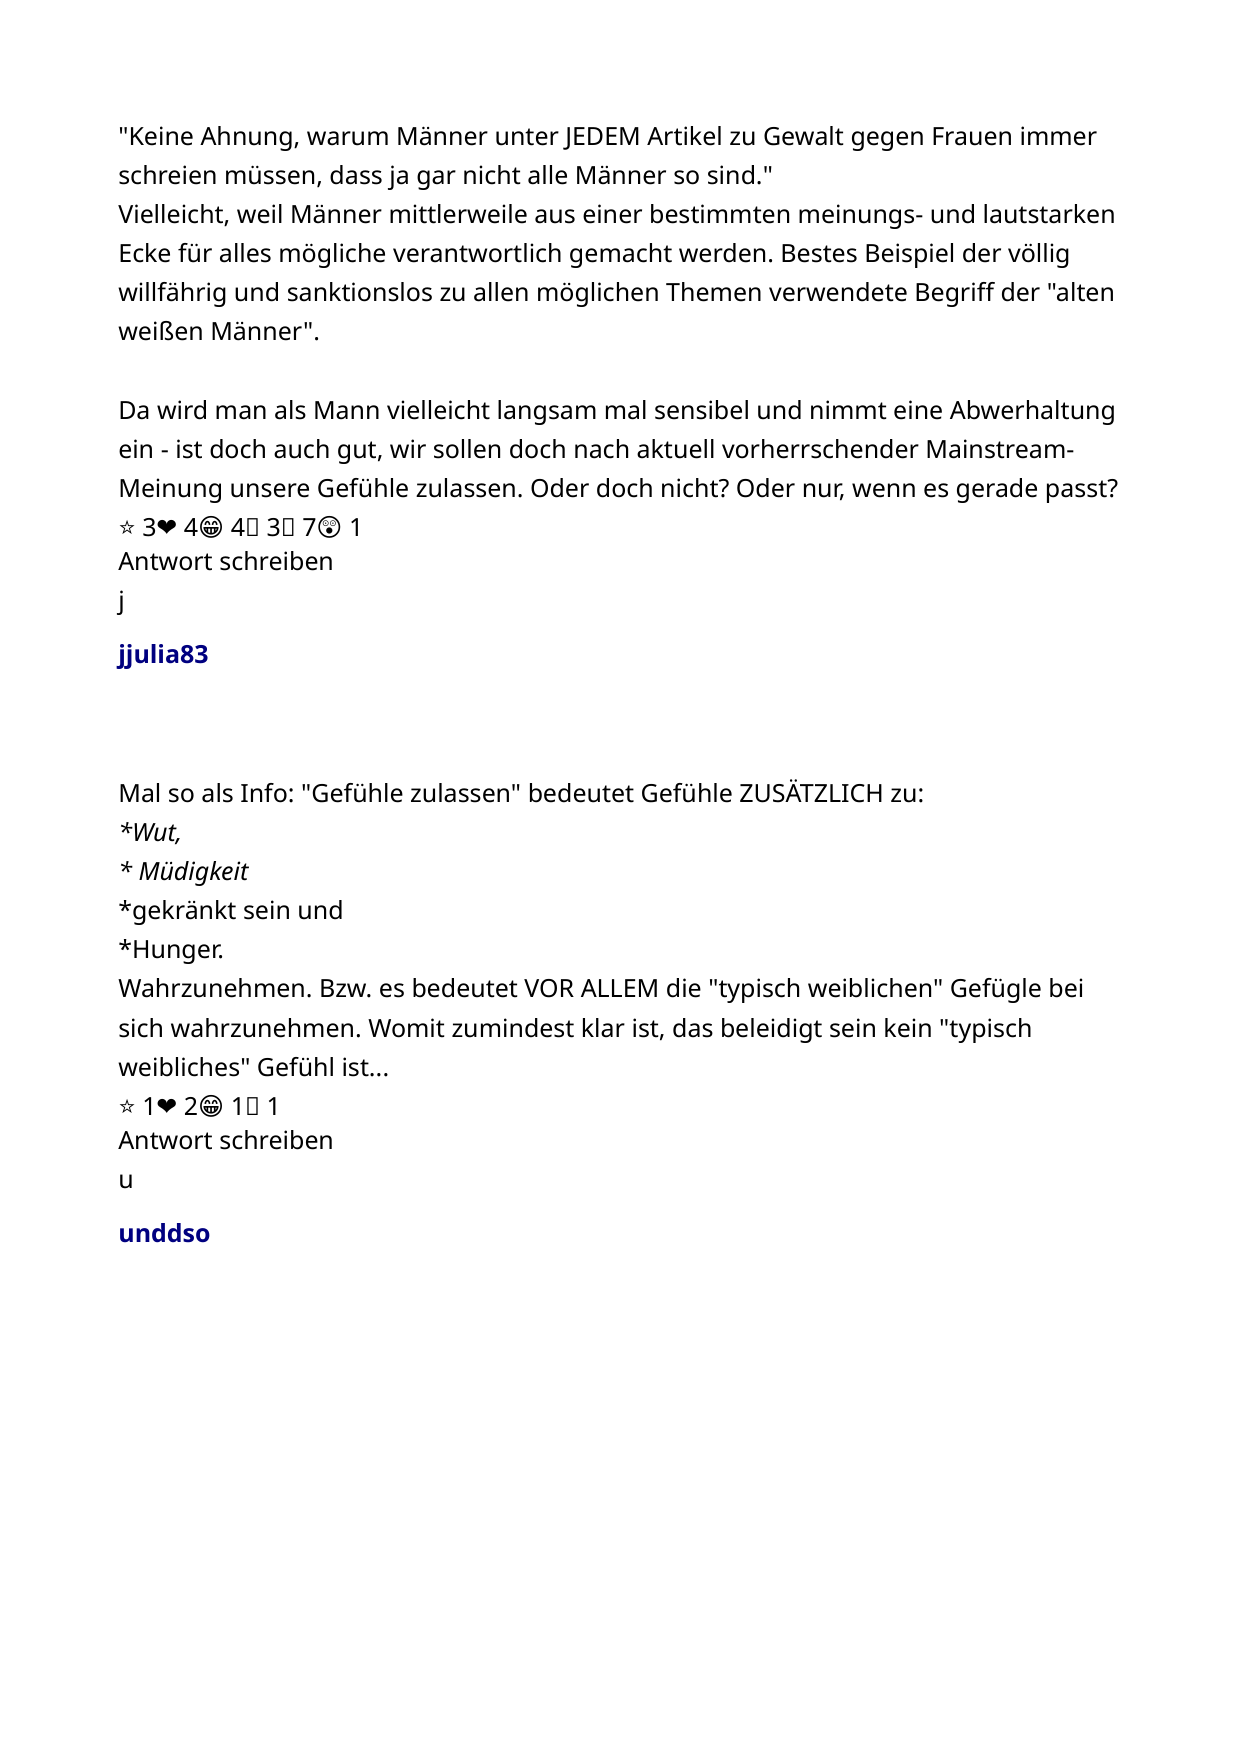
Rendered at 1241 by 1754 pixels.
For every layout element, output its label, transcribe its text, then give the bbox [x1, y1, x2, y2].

text *Wut, [118, 814, 1122, 848]
text ⭐️ 1❤️ 2😁 1🙁 1 [118, 1088, 1122, 1123]
subtitle unddso [118, 1216, 1122, 1249]
text Antwort schreiben [118, 544, 1122, 578]
text "Keine Ahnung, warum Männer unter JEDEM Artikel zu Gewalt gegen Frauen immer schreien müssen, dass ja gar nicht alle Männer so sind." Vielleicht, weil Männer mittlerweile aus einer bestimmten meinungs- und lautstarken Ecke für alles mögliche verantwortlich gemacht werden. Bestes Beispiel der völlig willfährig und sanktionslos zu allen möglichen Themen verwendete Begriff der "alten weißen Männer". Da wird man als Mann vielleicht langsam mal sensibel und nimmt eine Abwerhaltung ein - ist doch auch gut, wir sollen doch nach aktuell vorherrschender Mainstream-Meinung unsere Gefühle zulassen. Oder doch nicht? Oder nur, wenn es gerade passt? [118, 118, 1122, 505]
text j [118, 583, 1122, 617]
text *gekränkt sein und [118, 893, 1122, 927]
text ⭐️ 3❤️ 4😁 4🙁 3🤨 7😲 1 [118, 510, 1122, 544]
text * Müdigkeit [118, 853, 1122, 888]
text *Hunger. [118, 932, 1122, 966]
text Antwort schreiben [118, 1123, 1122, 1157]
text Mal so als Info: "Gefühle zulassen" bedeutet Gefühle ZUSÄTZLICH zu: [118, 775, 1122, 809]
text Wahrzunehmen. Bzw. es bedeutet VOR ALLEM die "typisch weiblichen" Gefügle bei sich wahrzunehmen. Womit zumindest klar ist, das beleidigt sein kein "typisch weibliches" Gefühl ist... [118, 971, 1122, 1083]
text u [118, 1162, 1122, 1196]
subtitle jjulia83 [118, 637, 1122, 671]
